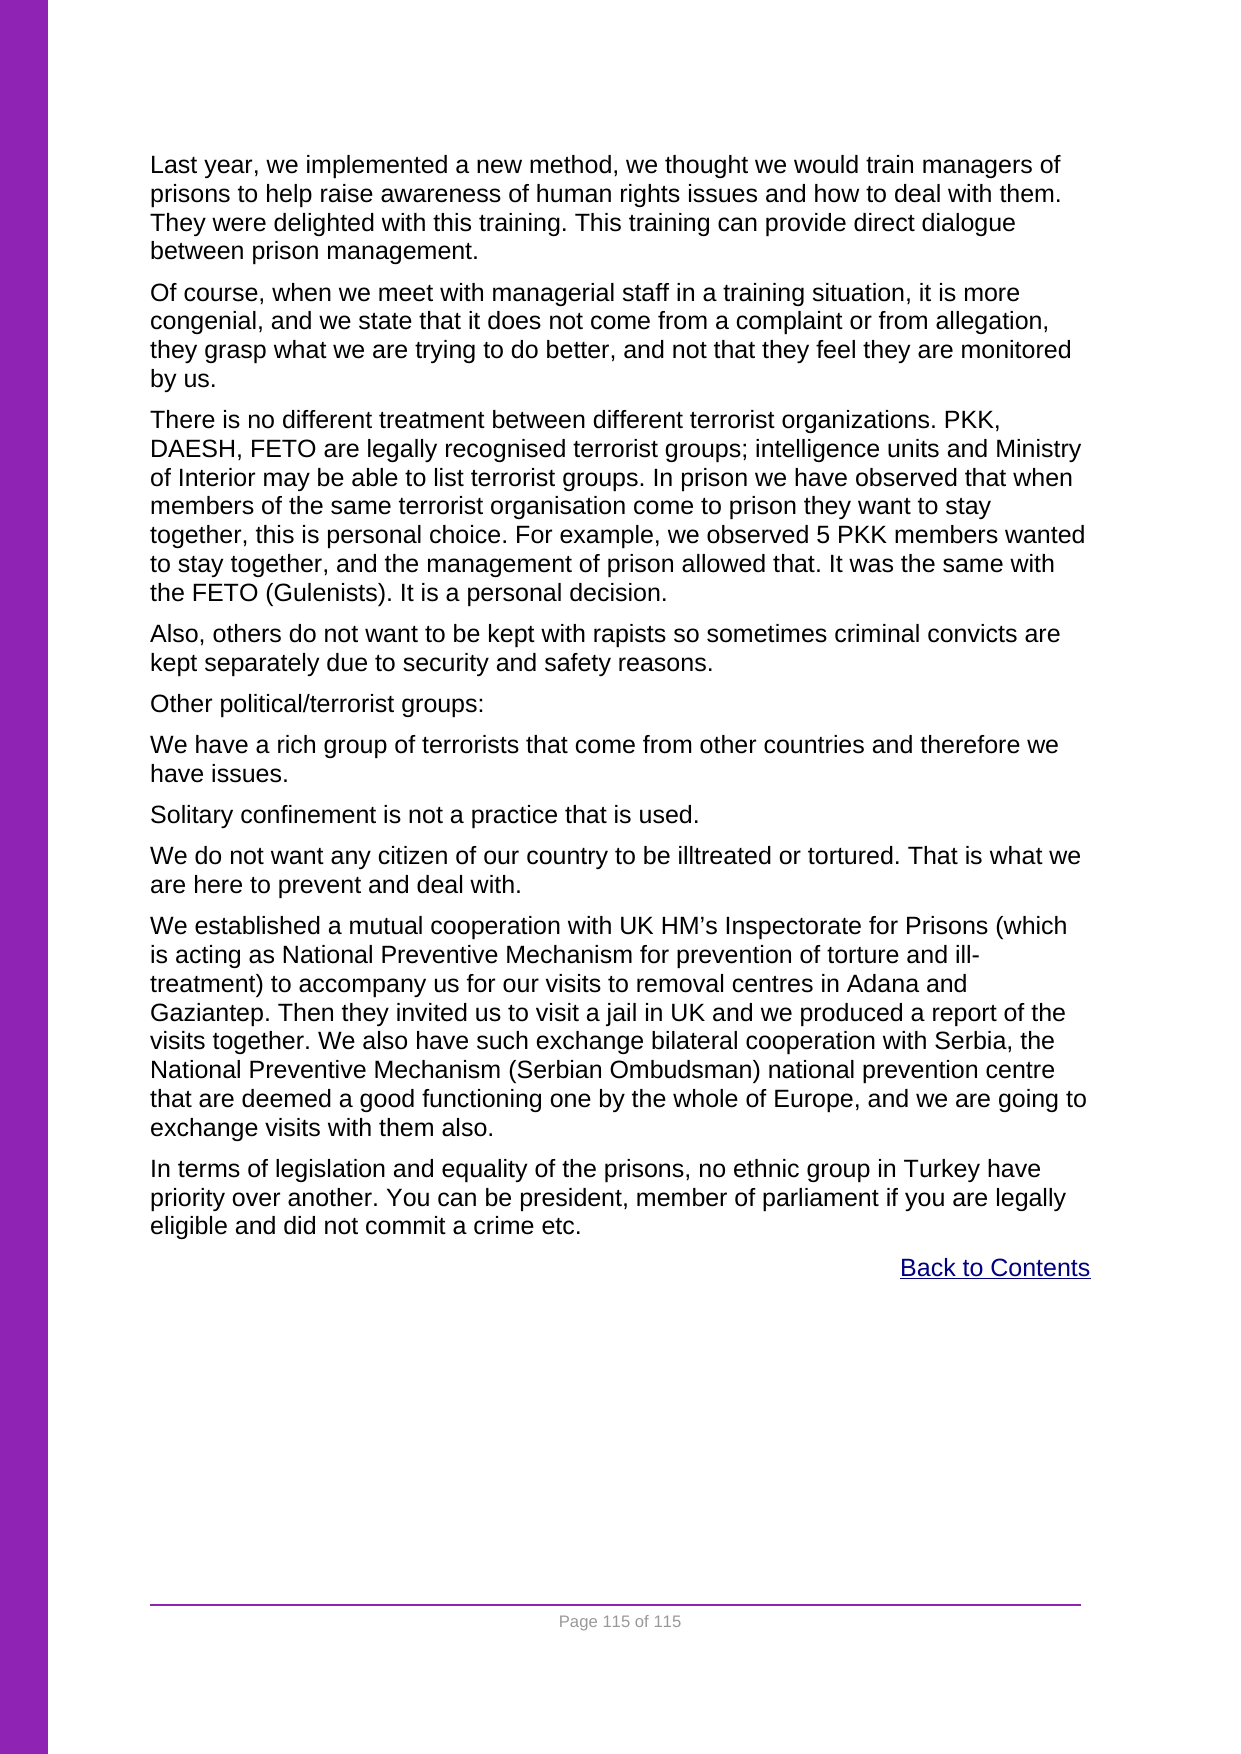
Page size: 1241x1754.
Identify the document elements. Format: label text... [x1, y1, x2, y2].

text Last year, we implemented a new method, we thought we would train managers of prisons to help raise awareness of human rights issues and how to deal with them. They were delighted with this training. This training can provide direct dialogue between prison management. [150, 150, 1090, 265]
text There is no different treatment between different terrorist organizations. PKK, DAESH, FETO are legally recognised terrorist groups; intelligence units and Ministry of Interior may be able to list terrorist groups. In prison we have observed that when members of the same terrorist organisation come to prison they want to stay together, this is personal choice. For example, we observed 5 PKK members wanted to stay together, and the management of prison allowed that. It was the same with the FETO (Gulenists). It is a personal decision. [150, 405, 1090, 606]
text Back to Contents [150, 1252, 1090, 1281]
text We do not want any citizen of our country to be illtreated or tortured. That is what we are here to prevent and deal with. [150, 841, 1090, 899]
text We have a rich group of terrorists that come from other countries and therefore we have issues. [150, 730, 1090, 787]
text Solitary confinement is not a practice that is used. [150, 800, 1090, 829]
text Also, others do not want to be kept with rapists so sometimes criminal convicts are kept separately due to security and safety reasons. [150, 619, 1090, 676]
text Of course, when we meet with managerial staff in a training situation, it is more congenial, and we state that it does not come from a complaint or from allegation, they grasp what we are trying to do better, and not that they feel they are monitored by us. [150, 277, 1090, 392]
text We established a mutual cooperation with UK HM’s Inspectorate for Prisons (which is acting as National Preventive Mechanism for prevention of torture and ill-treatment) to accompany us for our visits to removal centres in Adana and Gaziantep. Then they invited us to visit a jail in UK and we produced a report of the visits together. We also have such exchange bilateral cooperation with Serbia, the National Preventive Mechanism (Serbian Ombudsman) national prevention centre that are deemed a good functioning one by the whole of Europe, and we are going to exchange visits with them also. [150, 911, 1090, 1141]
text Other political/terrorist groups: [150, 689, 1090, 717]
text In terms of legislation and equality of the prisons, no ethnic group in Turkey have priority over another. You can be president, member of parliament if you are legally eligible and did not commit a crime etc. [150, 1154, 1090, 1240]
